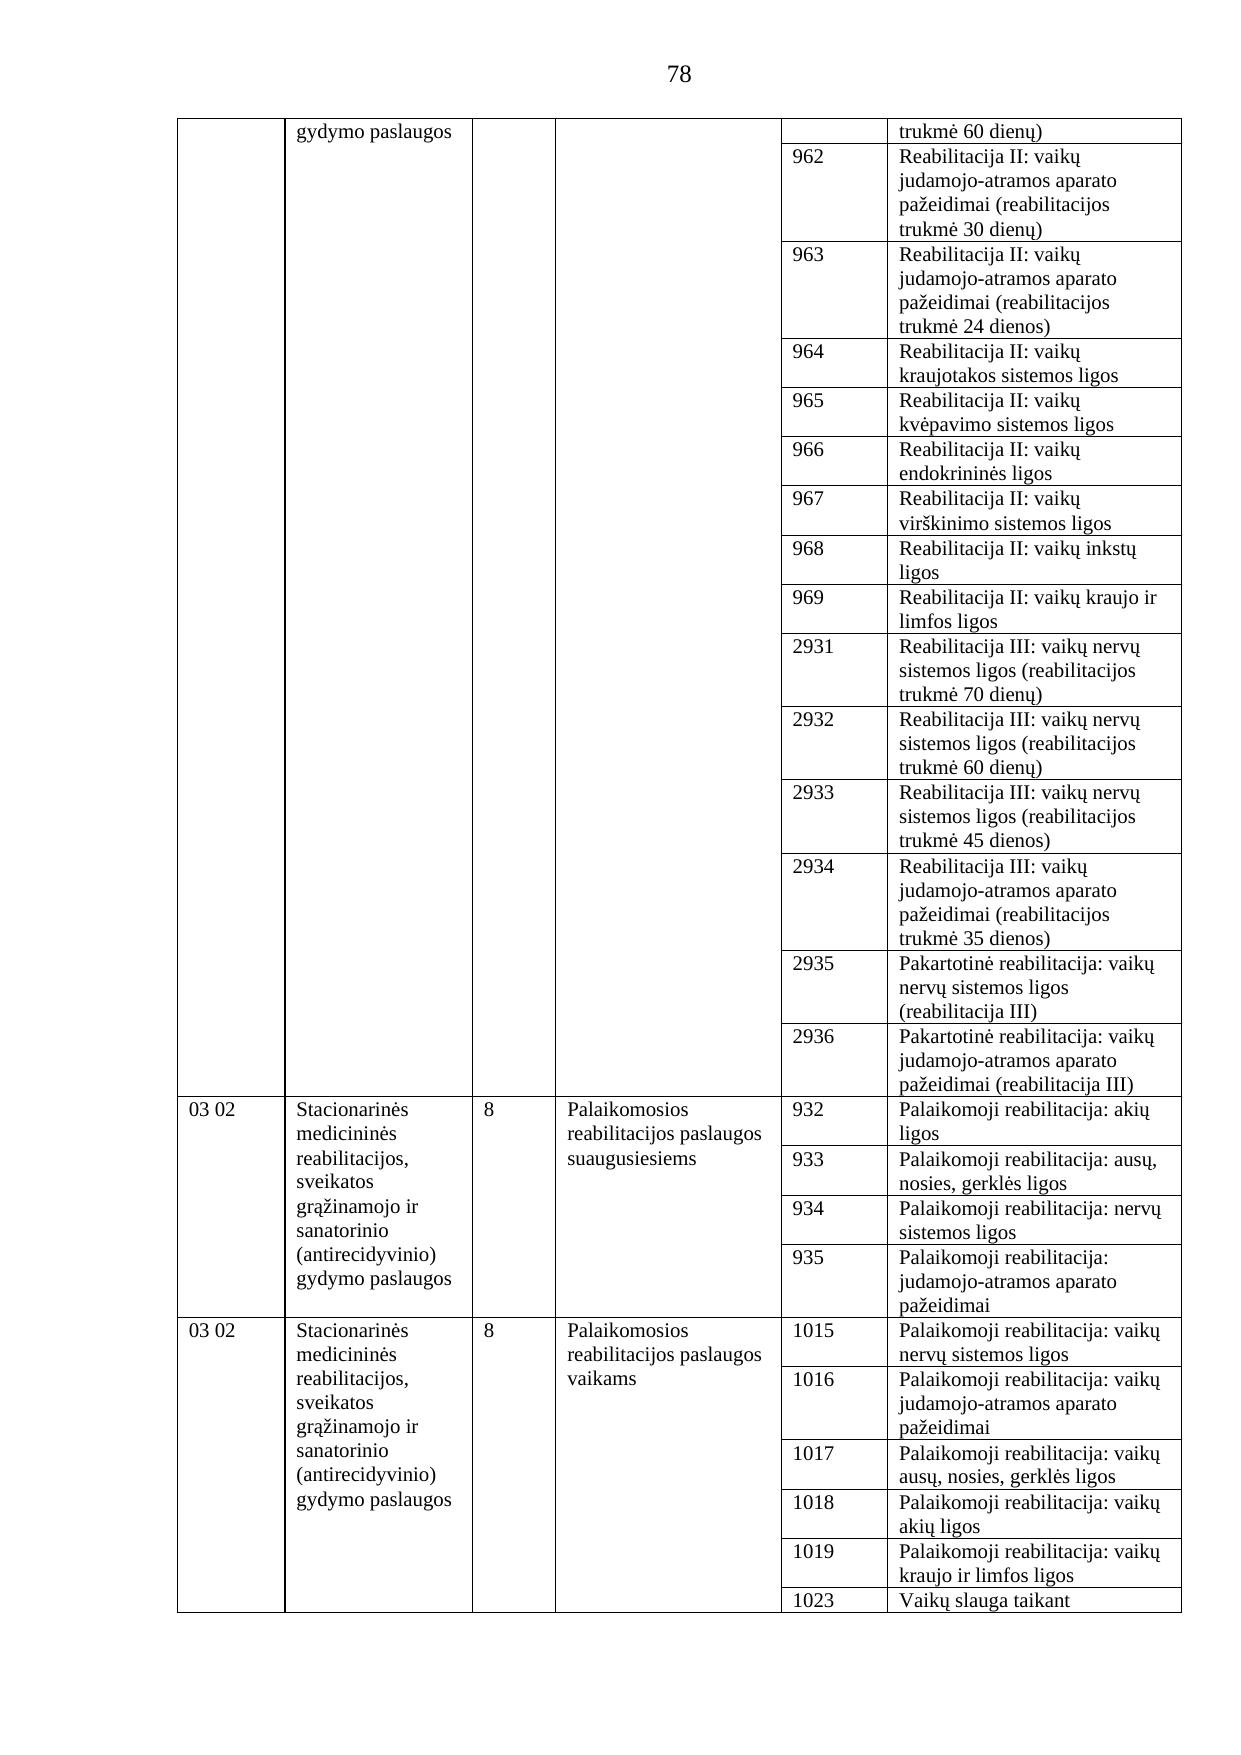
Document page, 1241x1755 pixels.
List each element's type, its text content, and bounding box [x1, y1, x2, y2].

table_cell 1017 [782, 1440, 887, 1488]
table_cell Stacionarinės medicininės reabilitacijos, sveikatos grąžinamojo ir sanatorinio (antirecidyvinio) gydymo paslaugos [286, 1318, 472, 1612]
table_cell Palaikomoji reabilitacija: vaikų akių ligos [888, 1490, 1181, 1538]
table_cell [178, 119, 284, 1096]
table_cell [473, 119, 555, 1096]
table_cell 963 [782, 242, 887, 338]
table_cell Palaikomoji reabilitacija: judamojo-atramos aparato pažeidimai [888, 1245, 1181, 1317]
table_cell 934 [782, 1196, 887, 1244]
table_cell 2932 [782, 707, 887, 779]
table_cell trukmė 60 dienų) [888, 119, 1181, 143]
table_cell 962 [782, 144, 887, 241]
table_cell Palaikomoji reabilitacija: akių ligos [888, 1097, 1181, 1145]
table_cell Pakartotinė reabilitacija: vaikų nervų sistemos ligos (reabilitacija III) [888, 951, 1181, 1023]
table_cell 8 [473, 1318, 555, 1612]
table_cell Reabilitacija III: vaikų nervų sistemos ligos (reabilitacijos trukmė 60 dienų) [888, 707, 1181, 779]
table_cell Palaikomoji reabilitacija: nervų sistemos ligos [888, 1196, 1181, 1244]
table_cell Reabilitacija II: vaikų kraujo ir limfos ligos [888, 585, 1181, 633]
table_cell 967 [782, 486, 887, 534]
table_cell Palaikomoji reabilitacija: vaikų kraujo ir limfos ligos [888, 1539, 1181, 1587]
table_cell 966 [782, 437, 887, 485]
table_cell 1016 [782, 1367, 887, 1439]
table_cell 2934 [782, 854, 887, 950]
table_cell 935 [782, 1245, 887, 1317]
table_cell 932 [782, 1097, 887, 1145]
table_cell 2933 [782, 780, 887, 852]
table_cell Reabilitacija II: vaikų endokrininės ligos [888, 437, 1181, 485]
table_cell Reabilitacija III: vaikų nervų sistemos ligos (reabilitacijos trukmė 70 dienų) [888, 634, 1181, 706]
table_cell 964 [782, 339, 887, 387]
table_cell 969 [782, 585, 887, 633]
table_cell Reabilitacija III: vaikų nervų sistemos ligos (reabilitacijos trukmė 45 dienos) [888, 780, 1181, 852]
table_cell Palaikomoji reabilitacija: vaikų judamojo-atramos aparato pažeidimai [888, 1367, 1181, 1439]
table_cell Reabilitacija II: vaikų kraujotakos sistemos ligos [888, 339, 1181, 387]
table_cell 1015 [782, 1318, 887, 1366]
table_cell 2931 [782, 634, 887, 706]
table_cell gydymo paslaugos [286, 119, 472, 1096]
table_cell Reabilitacija III: vaikų judamojo-atramos aparato pažeidimai (reabilitacijos trukmė 35 dienos) [888, 854, 1181, 950]
table_cell 1023 [782, 1588, 887, 1612]
table_cell Reabilitacija II: vaikų inkstų ligos [888, 536, 1181, 584]
table_cell 2936 [782, 1024, 887, 1096]
table_cell 8 [473, 1097, 555, 1317]
table_cell Palaikomoji reabilitacija: vaikų ausų, nosies, gerklės ligos [888, 1440, 1181, 1488]
table_cell Reabilitacija II: vaikų judamojo-atramos aparato pažeidimai (reabilitacijos trukmė 30 dienų) [888, 144, 1181, 241]
table_cell Palaikomoji reabilitacija: ausų, nosies, gerklės ligos [888, 1146, 1181, 1194]
table_cell [556, 119, 781, 1096]
table_cell [782, 119, 887, 143]
table_cell Palaikomosios reabilitacijos paslaugos vaikams [556, 1318, 781, 1612]
table_cell Reabilitacija II: vaikų virškinimo sistemos ligos [888, 486, 1181, 534]
table_cell 03 02 [178, 1097, 284, 1317]
table_cell 1018 [782, 1490, 887, 1538]
table_cell Reabilitacija II: vaikų kvėpavimo sistemos ligos [888, 388, 1181, 436]
table_cell Vaikų slauga taikant [888, 1588, 1181, 1612]
table_cell 2935 [782, 951, 887, 1023]
table_cell 968 [782, 536, 887, 584]
table_cell 1019 [782, 1539, 887, 1587]
table_cell Reabilitacija II: vaikų judamojo-atramos aparato pažeidimai (reabilitacijos trukmė 24 dienos) [888, 242, 1181, 338]
table_cell 03 02 [178, 1318, 284, 1612]
table_cell 965 [782, 388, 887, 436]
table_cell Palaikomosios reabilitacijos paslaugos suaugusiesiems [556, 1097, 781, 1317]
table_cell Palaikomoji reabilitacija: vaikų nervų sistemos ligos [888, 1318, 1181, 1366]
table_cell Pakartotinė reabilitacija: vaikų judamojo-atramos aparato pažeidimai (reabilitacija III) [888, 1024, 1181, 1096]
table_cell 933 [782, 1146, 887, 1194]
table_cell Stacionarinės medicininės reabilitacijos, sveikatos grąžinamojo ir sanatorinio (antirecidyvinio) gydymo paslaugos [286, 1097, 472, 1317]
